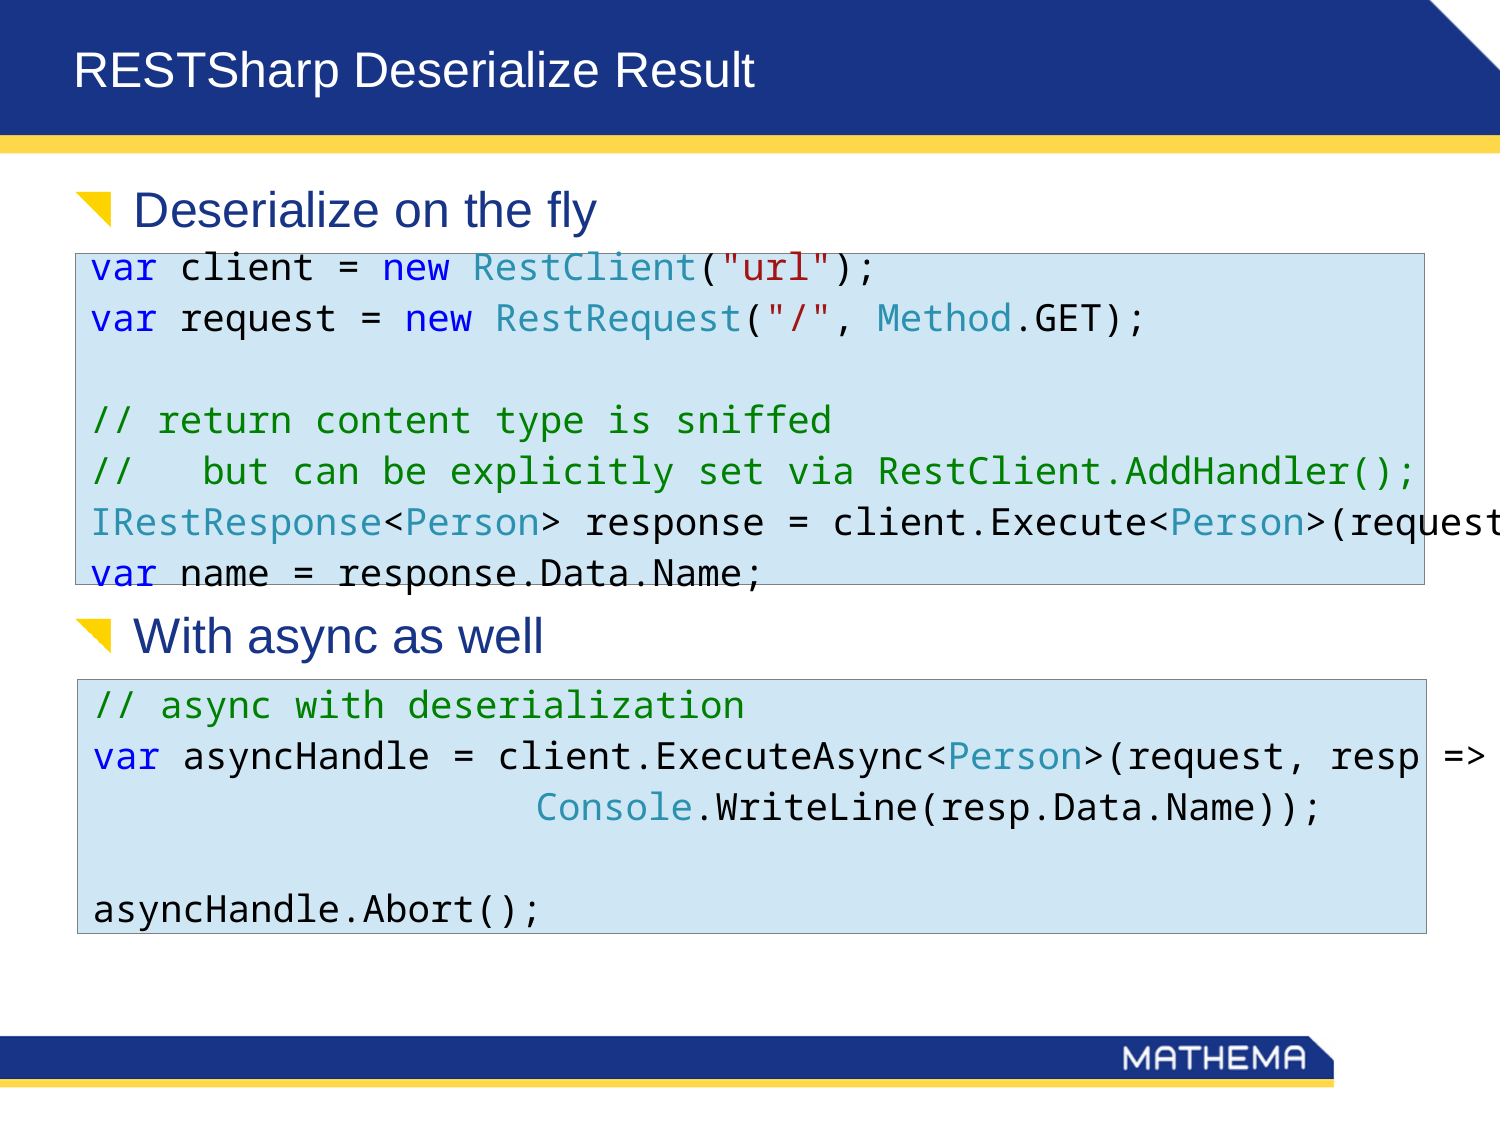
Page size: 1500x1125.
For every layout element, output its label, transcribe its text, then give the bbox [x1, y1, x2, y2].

picture [0, 0, 1500, 1125]
list Deserialize on the fly With async as well [75, 535, 1426, 1008]
text_box // async with deserialization var asyncHandle = client.ExecuteAsync<Person>(request, resp => Console.WriteLine(resp.Data.Name)); asyncHandle.Abort(); [77, 679, 1427, 934]
text_box var client = new RestClient("url"); var request = new RestRequest("/", Method.GET); // return content type is sniffed // but can be explicitly set via RestClient.AddHandler(); IRestResponse<Person> response = client.Execute<Person>(request); var name = response.Data.Name; [75, 253, 1425, 585]
list Deserialize on the fly With async as well [75, 181, 1426, 532]
picture [1495, 518, 1500, 533]
title RESTSharp Deserialize Result [73, 40, 1276, 100]
